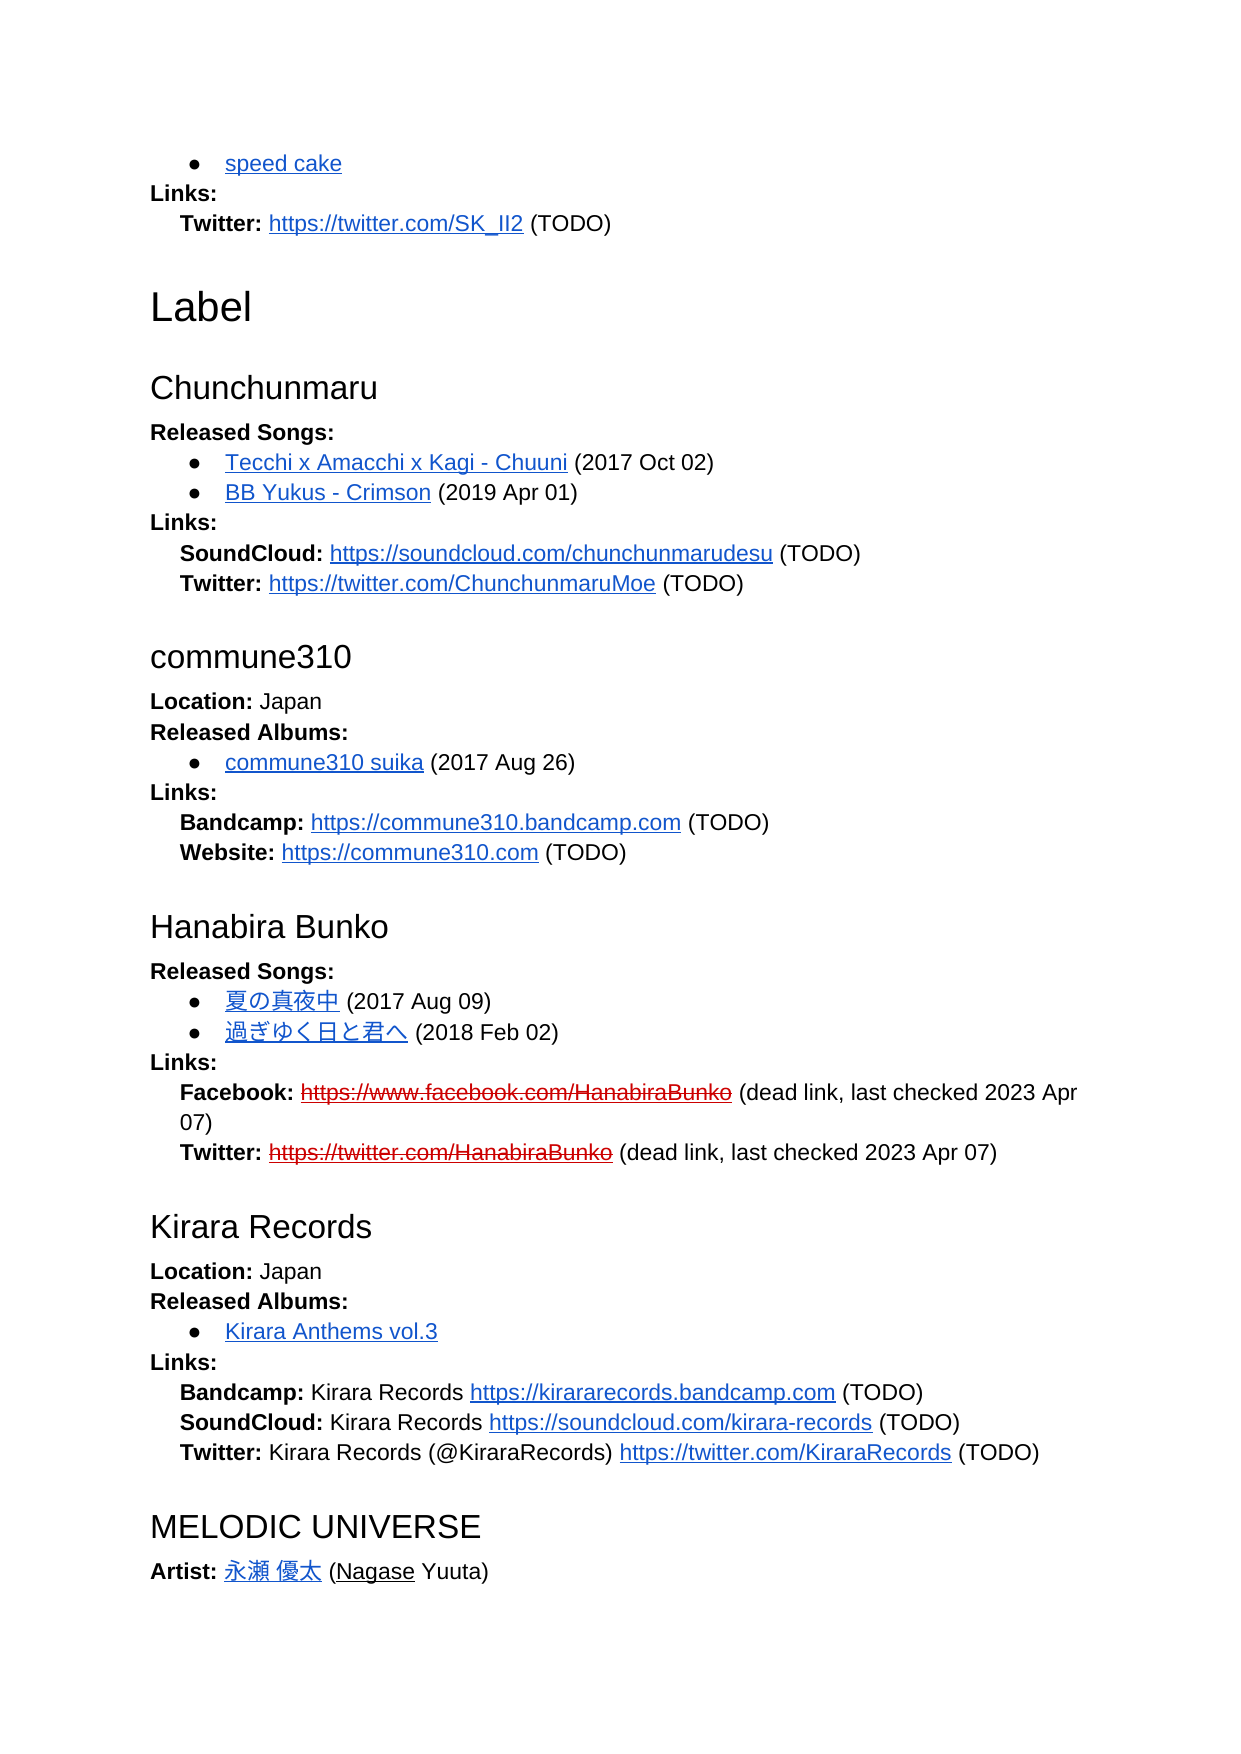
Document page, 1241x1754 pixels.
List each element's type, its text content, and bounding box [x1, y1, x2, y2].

subtitle Chunchunmaru [150, 368, 1090, 406]
subtitle MELODIC UNIVERSE [150, 1507, 1090, 1545]
list BB Yukus - Crimson (2019 Apr 01) [187, 479, 1090, 505]
list 夏の真夜中 (2017 Aug 09) [187, 988, 1090, 1014]
text Artist: 永瀬 優太 (Nagase Yuuta) [150, 1558, 1090, 1584]
text Links: [150, 180, 1090, 207]
text SoundCloud: Kirara Records https://soundcloud.com/kirara-records (TODO) [179, 1409, 1090, 1435]
text Released Albums: [150, 1288, 1090, 1314]
list speed cake [187, 150, 1090, 176]
text Twitter: https://twitter.com/SK_II2 (TODO) [179, 210, 1090, 237]
text Released Albums: [150, 718, 1090, 745]
text Links: [150, 509, 1090, 536]
text Twitter: https://twitter.com/HanabiraBunko (dead link, last checked 2023 Apr 07) [179, 1139, 1090, 1166]
text Released Songs: [150, 958, 1090, 984]
text Bandcamp: https://commune310.bandcamp.com (TODO) [179, 809, 1090, 836]
subtitle Kirara Records [150, 1207, 1090, 1245]
text SoundCloud: https://soundcloud.com/chunchunmarudesu (TODO) [179, 539, 1090, 566]
subtitle Hanabira Bunko [150, 907, 1090, 946]
text Released Songs: [150, 419, 1090, 445]
text Facebook: https://www.facebook.com/HanabiraBunko (dead link, last checked 2023 Apr 07) [179, 1079, 1090, 1135]
list 過ぎゆく日と君へ (2018 Feb 02) [187, 1018, 1090, 1045]
text Links: [150, 1049, 1090, 1075]
list Tecchi x Amacchi x Kagi - Chuuni (2017 Oct 02) [187, 449, 1090, 475]
text Website: https://commune310.com (TODO) [179, 839, 1090, 866]
subtitle Label [150, 282, 1090, 330]
text Bandcamp: Kirara Records https://kirararecords.bandcamp.com (TODO) [179, 1379, 1090, 1405]
list commune310 suika (2017 Aug 26) [187, 749, 1090, 775]
text Location: Japan [150, 688, 1090, 715]
text Links: [150, 779, 1090, 805]
text Twitter: Kirara Records (@KiraraRecords) https://twitter.com/KiraraRecords (TODO) [179, 1439, 1090, 1466]
text Location: Japan [150, 1258, 1090, 1284]
list Kirara Anthems vol.3 [187, 1318, 1090, 1345]
text Links: [150, 1348, 1090, 1375]
subtitle commune310 [150, 637, 1090, 676]
text Twitter: https://twitter.com/ChunchunmaruMoe (TODO) [179, 570, 1090, 596]
